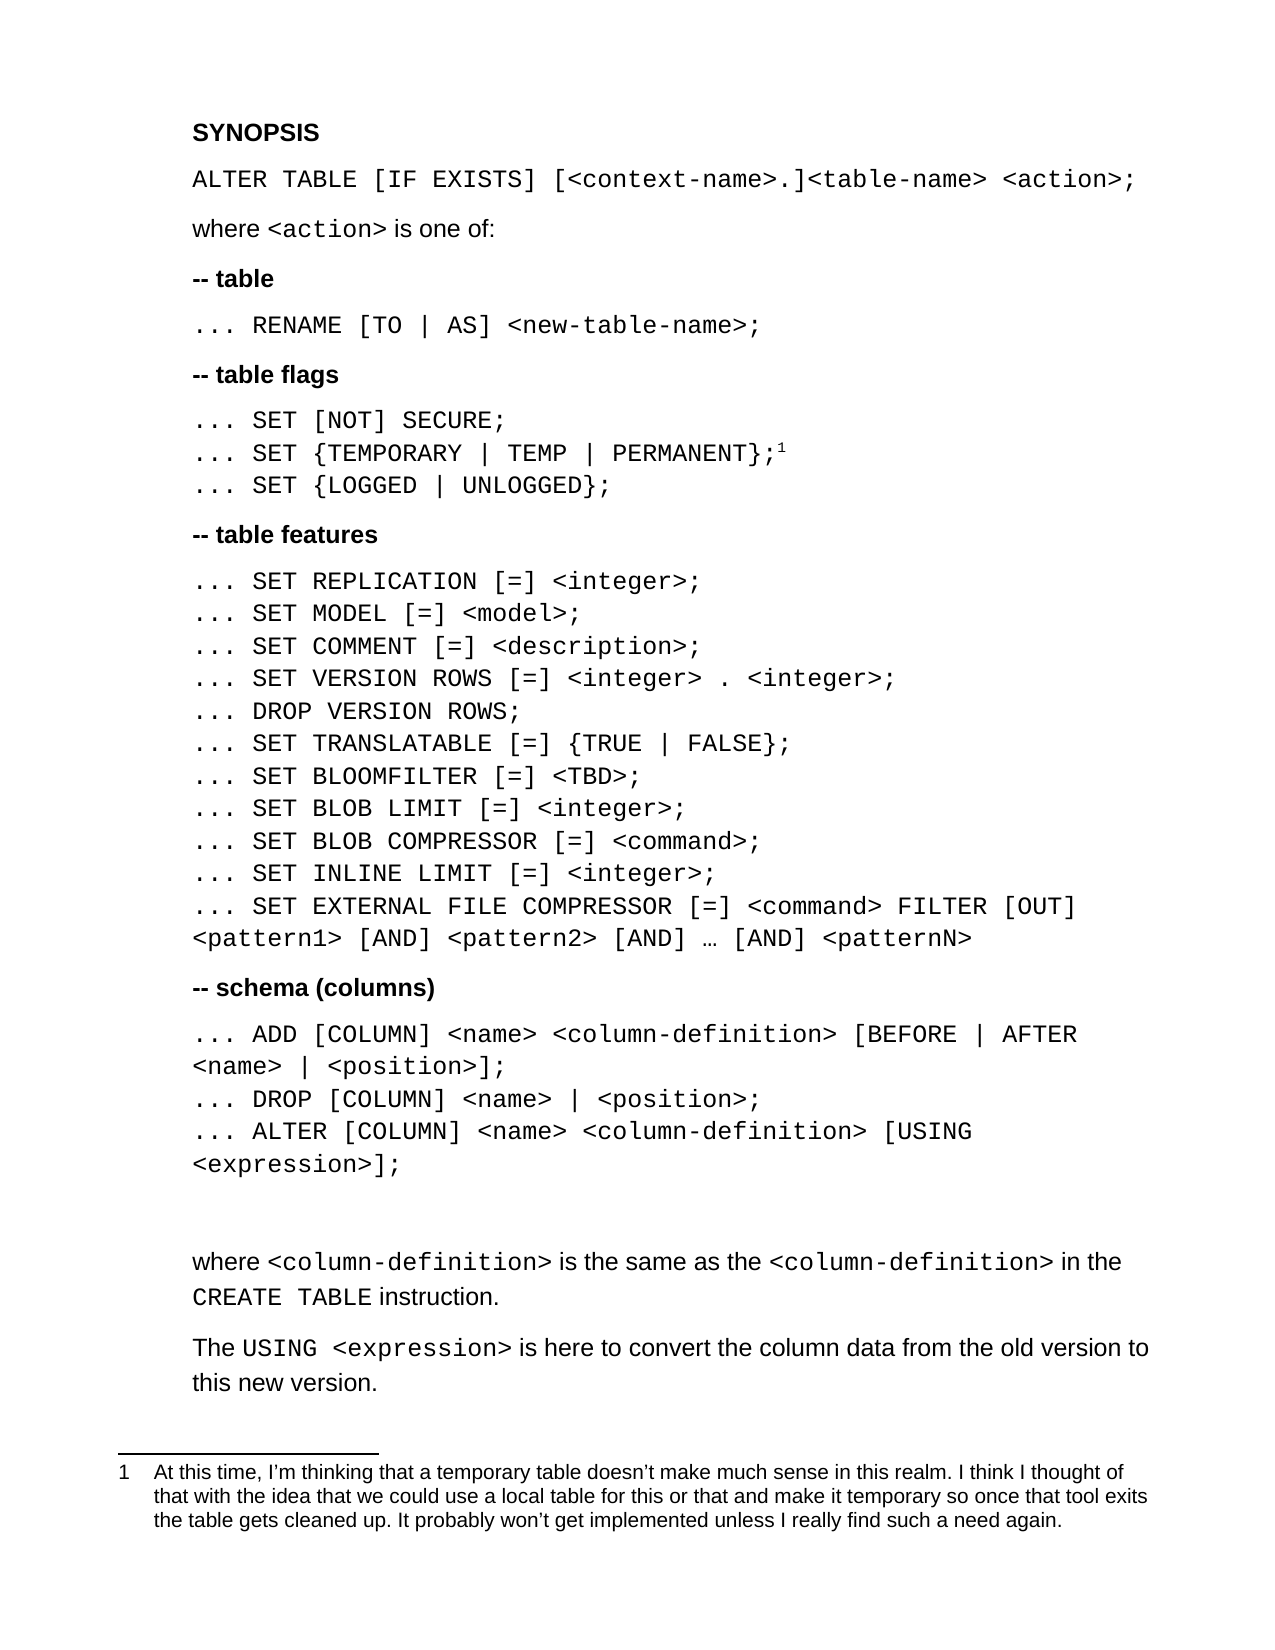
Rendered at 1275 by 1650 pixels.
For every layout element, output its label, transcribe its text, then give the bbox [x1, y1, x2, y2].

text -- table features [192, 520, 1157, 549]
text SYNOPSIS [192, 118, 1157, 147]
text where <column-definition> is the same as the <column-definition> in the CREATE TABLE instruction. [192, 1247, 1157, 1313]
text -- schema (columns) [192, 973, 1157, 1002]
text -- table [192, 264, 1157, 293]
text ALTER TABLE [IF EXISTS] [<context-name>.]<table-name> <action>; [192, 166, 1157, 194]
text ... SET REPLICATION [=] <integer>; ... SET MODEL [=] <model>; ... SET COMMENT [=] <description>; ... SET VERSION ROWS [=] <integer> . <integer>; ... DROP VERSION ROWS; ... SET TRANSLATABLE [=] {TRUE | FALSE}; ... SET BLOOMFILTER [=] <TBD>; ... SET BLOB LIMIT [=] <integer>; ... SET BLOB COMPRESSOR [=] <command>; ... SET INLINE LIMIT [=] <integer>; ... SET EXTERNAL FILE COMPRESSOR [=] <command> FILTER [OUT] <pattern1> [AND] <pattern2> [AND] … [AND] <patternN> [192, 568, 1157, 954]
text where <action> is one of: [192, 214, 1157, 244]
text ... ADD [COLUMN] <name> <column-definition> [BEFORE | AFTER <name> | <position>]; ... DROP [COLUMN] <name> | <position>; ... ALTER [COLUMN] <name> <column-definition> [USING <expression>]; [192, 1021, 1157, 1179]
text ... SET [NOT] SECURE; ... SET {TEMPORARY | TEMP | PERMANENT}; ... SET {LOGGED | UNLOGGED}; [192, 408, 1157, 501]
text -- table flags [192, 360, 1157, 388]
text The USING <expression> is here to convert the column data from the old version to this new version. [192, 1332, 1157, 1396]
text At this time, I’m thinking that a temporary table doesn’t make much sense in this realm. I think I thought of that with the idea that we could use a local table for this or that and make it temporary so once that tool exits the table gets cleaned up. It probably won’t get implemented unless I really find such a need again. [118, 1460, 1157, 1532]
text ... RENAME [TO | AS] <new-table-name>; [192, 312, 1157, 341]
